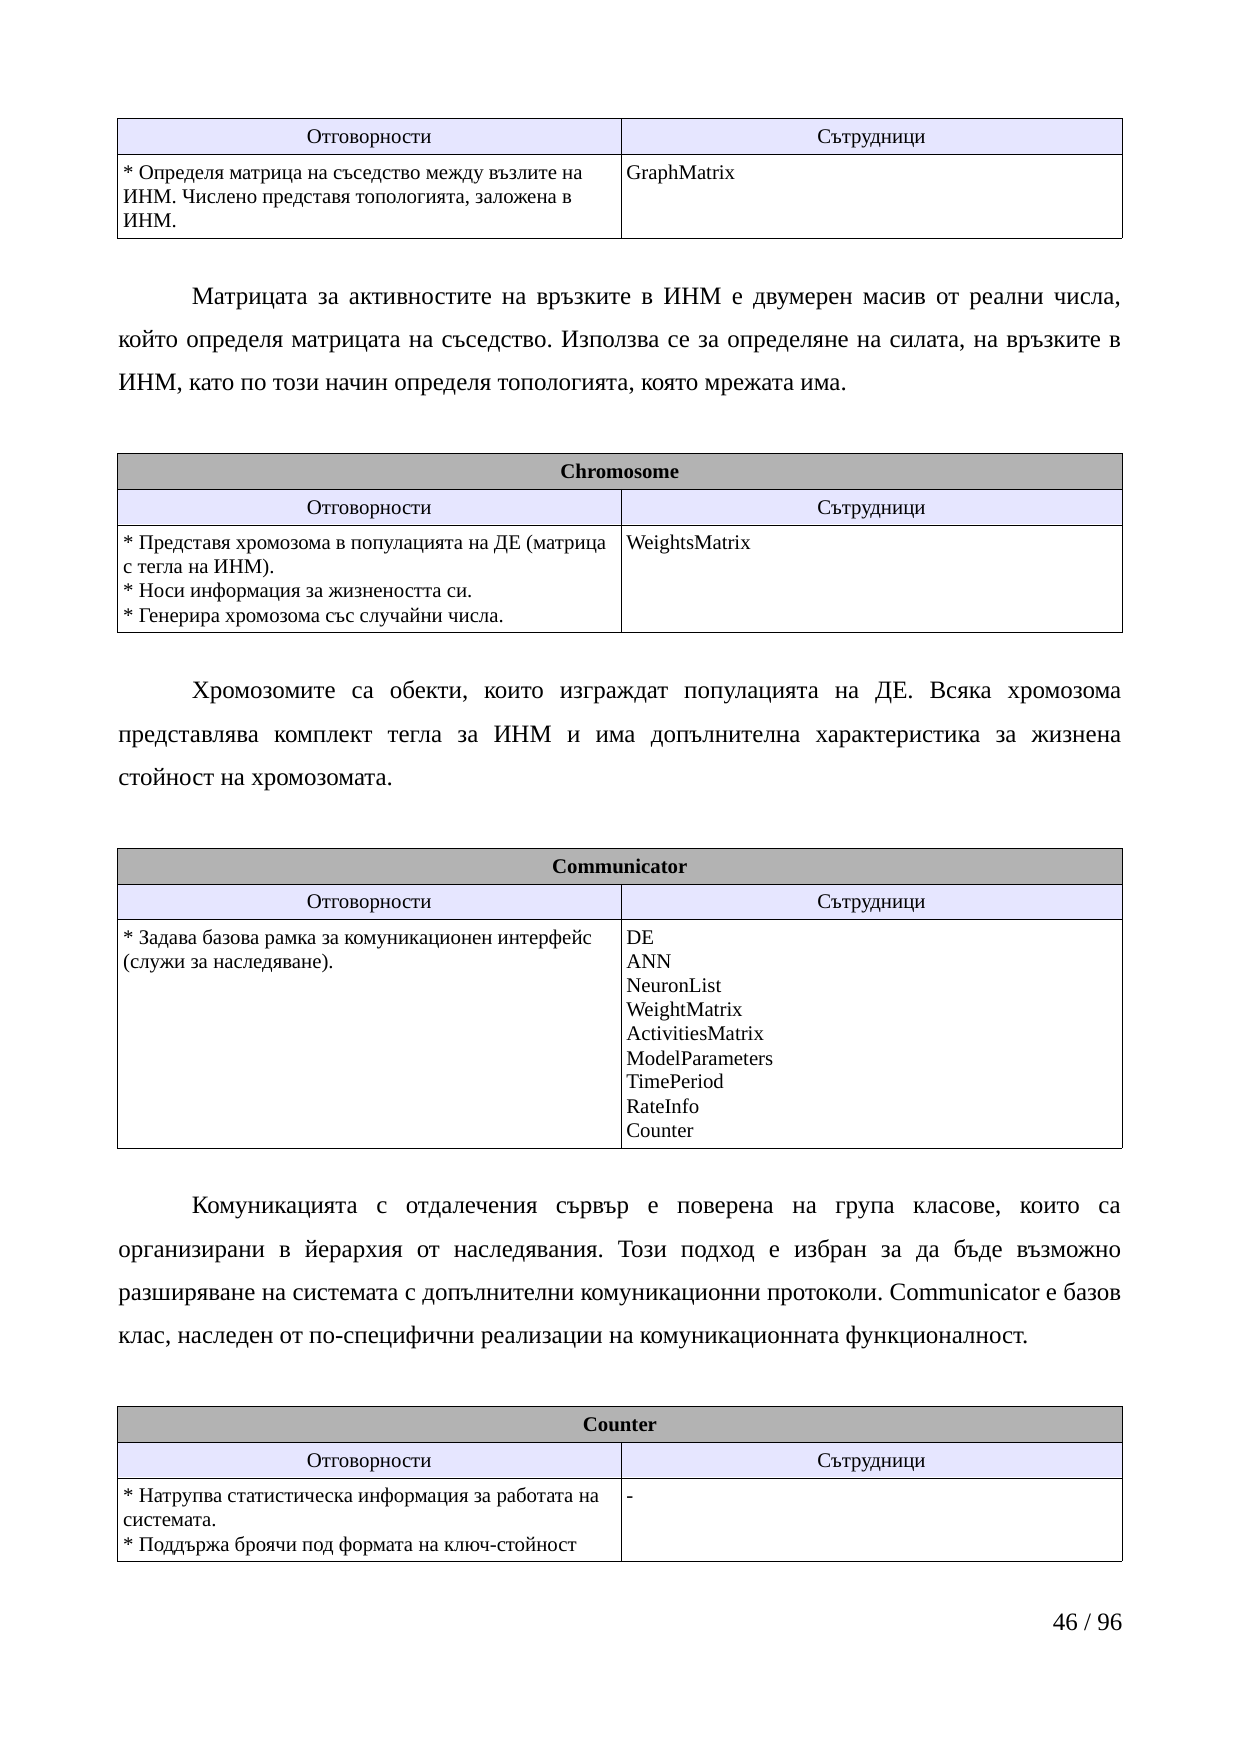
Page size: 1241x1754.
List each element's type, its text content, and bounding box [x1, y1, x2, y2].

table_cell WeightsMatrix [622, 526, 1122, 632]
table_header Chromosome [118, 454, 1122, 489]
text Матрицата за активностите на връзките в ИНМ е двумерен масив от реални числа, който определя матрицата на съседство. Използва се за определяне на силата, на връзките в ИНМ, като по този начин определя топологията, която мрежата има. [118, 281, 1122, 396]
table_cell Отговорности [118, 490, 621, 524]
table_cell * Натрупва статистическа информация за работата на системата. * Поддържа броячи под формата на ключ-стойност [118, 1479, 621, 1561]
table_cell Отговорности [118, 885, 621, 919]
table_header Counter [118, 1407, 1122, 1442]
table_cell * Представя хромозома в популацията на ДЕ (матрица с тегла на ИНМ). * Носи информация за жизнеността си. * Генерира хромозома със случайни числа. [118, 526, 621, 632]
table_cell Сътрудници [622, 119, 1122, 154]
table_cell Сътрудници [622, 1443, 1122, 1477]
table_cell * Определя матрица на съседство между възлите на ИНМ. Числено представя топологията, заложена в ИНМ. [118, 155, 621, 237]
table_cell Сътрудници [622, 490, 1122, 524]
table_header Communicator [118, 849, 1122, 884]
table_cell Отговорности [118, 1443, 621, 1477]
table_cell Сътрудници [622, 885, 1122, 919]
table_cell GraphMatrix [622, 155, 1122, 237]
text Хромозомите са обекти, които изграждат популацията на ДЕ. Всяка хромозома представлява комплект тегла за ИНМ и има допълнителна характеристика за жизнена стойност на хромозомата. [118, 676, 1122, 791]
table_cell - [622, 1479, 1122, 1561]
table_cell * Задава базова рамка за комуникационен интерфейс (служи за наследяване). [118, 920, 621, 1147]
table_cell Отговорности [118, 119, 621, 154]
text Комуникацията с отдалечения сървър е поверена на група класове, които са организирани в йерархия от наследявания. Този подход е избран за да бъде възможно разширяване на системата с допълнителни комуникационни протоколи. Communicator е базов клас, наследен от по-специфични реализации на комуникационната функционалност. [118, 1191, 1122, 1349]
table_cell DE ANN NeuronList WeightMatrix ActivitiesMatrix ModelParameters TimePeriod RateInfo Counter [622, 920, 1122, 1147]
